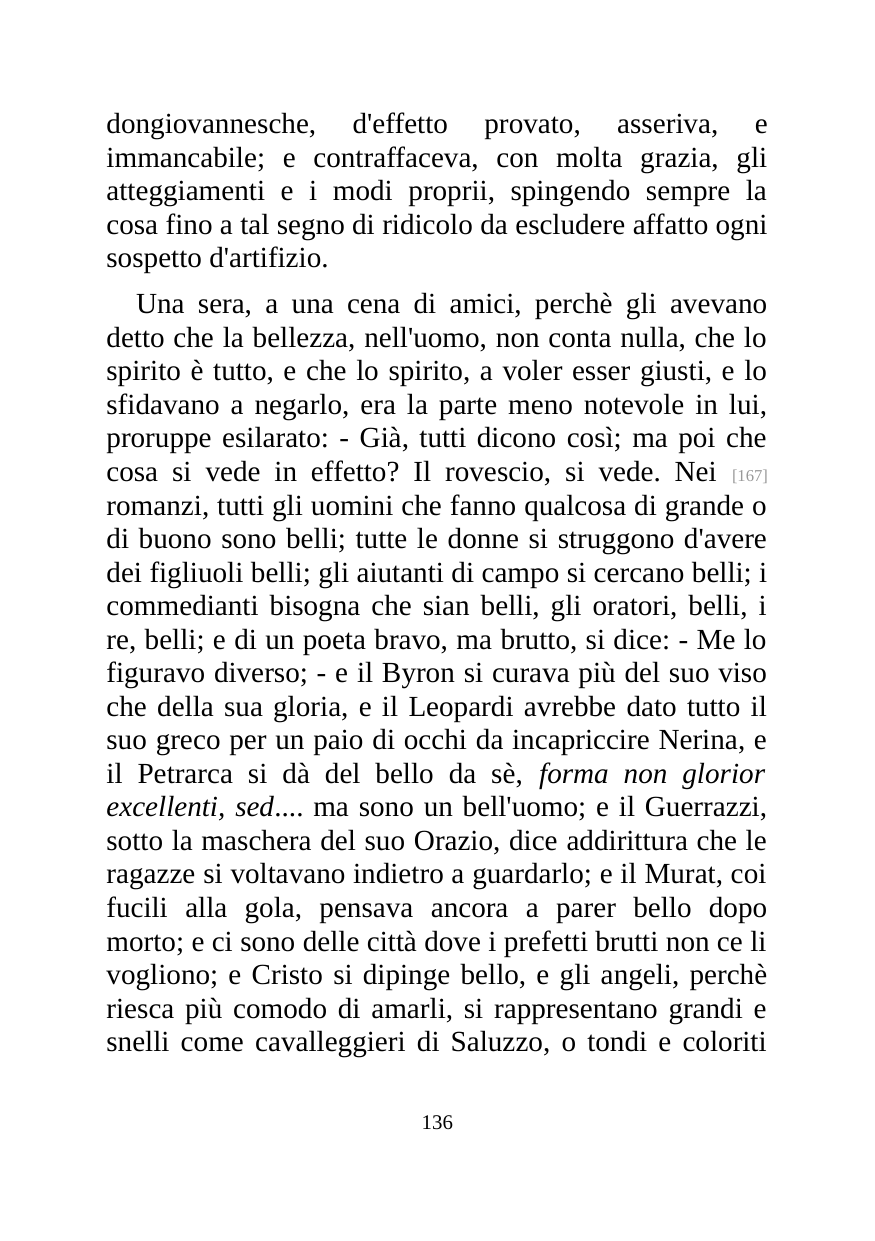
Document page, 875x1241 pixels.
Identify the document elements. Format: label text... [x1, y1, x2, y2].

text Una sera, a una cena di amici, perchè gli avevano detto che la bellezza, nell'uomo, non conta nulla, che lo spirito è tutto, e che lo spirito, a voler esser giusti, e lo sfidavano a negarlo, era la parte meno notevole in lui, proruppe esilarato: - Già, tutti dicono così; ma poi che cosa si vede in effetto? Il rovescio, si vede. Nei [167] romanzi, tutti gli uomini che fanno qualcosa di grande o di buono sono belli; tutte le donne si struggono d'avere dei figliuoli belli; gli aiutanti di campo si cercano belli; i commedianti bisogna che sian belli, gli oratori, belli, i re, belli; e di un poeta bravo, ma brutto, si dice: - Me lo figuravo diverso; - e il Byron si curava più del suo viso che della sua gloria, e il Leopardi avrebbe dato tutto il suo greco per un paio di occhi da incapriccire Nerina, e il Petrarca si dà del bello da sè, forma non glorior excellenti, sed.... ma sono un bell'uomo; e il Guerrazzi, sotto la maschera del suo Orazio, dice addirittura che le ragazze si voltavano indietro a guardarlo; e il Murat, coi fucili alla gola, pensava ancora a parer bello dopo morto; e ci sono delle città dove i prefetti brutti non ce li vogliono; e Cristo si dipinge bello, e gli angeli, perchè riesca più comodo di amarli, si rappresentano grandi e snelli come cavalleggieri di Saluzzo, o tondi e coloriti [106, 286, 768, 1058]
text dongiovannesche, d'effetto provato, asseriva, e immancabile; e contraffaceva, con molta grazia, gli atteggiamenti e i modi proprii, spingendo sempre la cosa fino a tal segno di ridicolo da escludere affatto ogni sospetto d'artifizio. [106, 106, 768, 274]
